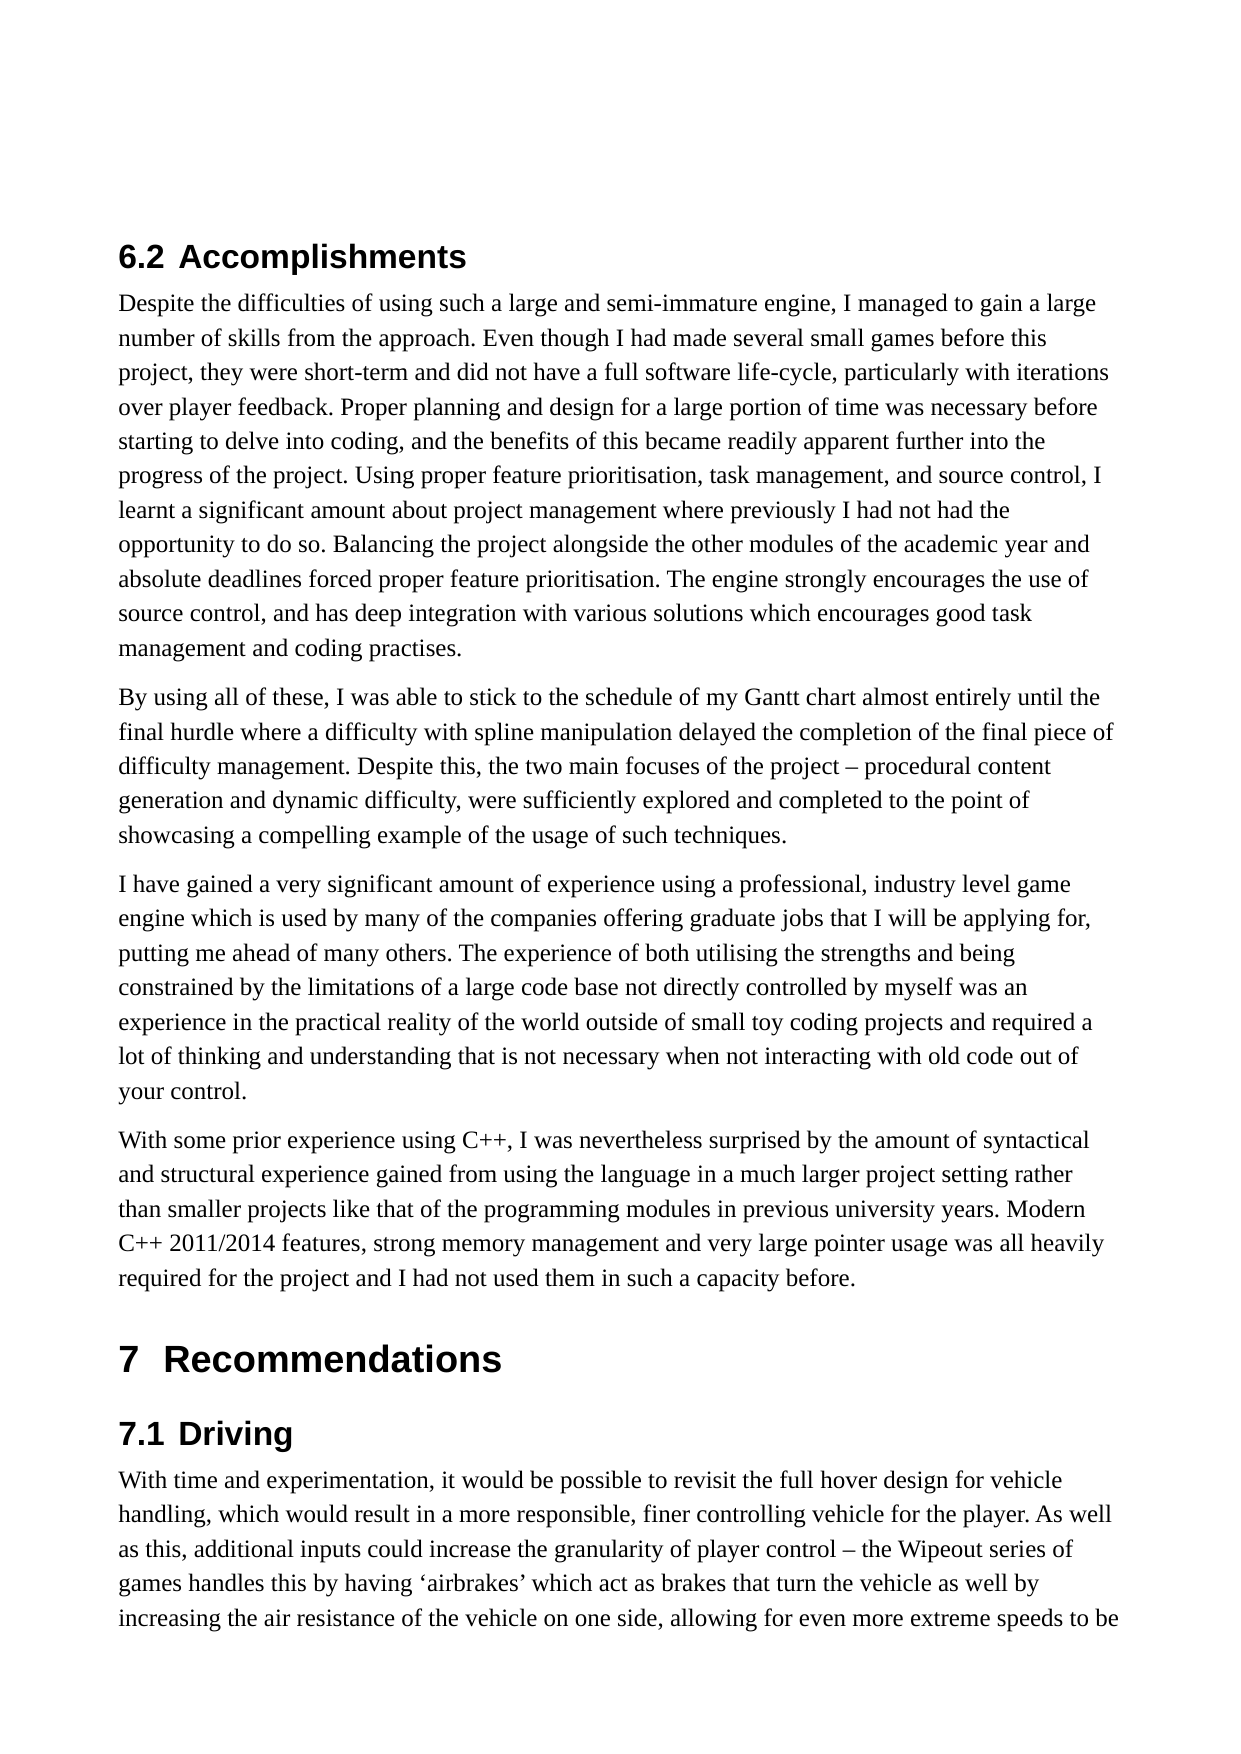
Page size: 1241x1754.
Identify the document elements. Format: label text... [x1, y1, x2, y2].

text By using all of these, I was able to stick to the schedule of my Gantt chart almost entirely until the final hurdle where a difficulty with spline manipulation delayed the completion of the final piece of difficulty management. Despite this, the two main focuses of the project – procedural content generation and dynamic difficulty, were sufficiently explored and completed to the point of showcasing a compelling example of the usage of such techniques. [118, 682, 1122, 849]
subtitle Recommendations [118, 1337, 1122, 1381]
text With some prior experience using C++, I was nevertheless surprised by the amount of syntactical and structural experience gained from using the language in a much larger project setting rather than smaller projects like that of the programming modules in previous university years. Modern C++ 2011/2014 features, strong memory management and very large pointer usage was all heavily required for the project and I had not used them in such a capacity before. [118, 1125, 1122, 1292]
subtitle Accomplishments [118, 237, 1122, 276]
text Despite the difficulties of using such a large and semi-immature engine, I managed to gain a large number of skills from the approach. Even though I had made several small games before this project, they were short-term and did not have a full software life-cycle, particularly with iterations over player feedback. Proper planning and design for a large portion of time was necessary before starting to delve into coding, and the benefits of this became readily apparent further into the progress of the project. Using proper feature prioritisation, task management, and source control, I learnt a significant amount about project management where previously I had not had the opportunity to do so. Balancing the project alongside the other modules of the academic year and absolute deadlines forced proper feature prioritisation. The engine strongly encourages the use of source control, and has deep integration with various solutions which encourages good task management and coding practises. [118, 288, 1122, 662]
text With time and experimentation, it would be possible to revisit the full hover design for vehicle handling, which would result in a more responsible, finer controlling vehicle for the player. As well as this, additional inputs could increase the granularity of player control – the Wipeout series of games handles this by having ‘airbrakes’ which act as brakes that turn the vehicle as well by increasing the air resistance of the vehicle on one side, allowing for even more extreme speeds to be [118, 1465, 1122, 1632]
subtitle Driving [118, 1414, 1122, 1453]
text I have gained a very significant amount of experience using a professional, industry level game engine which is used by many of the companies offering graduate jobs that I will be applying for, putting me ahead of many others. The experience of both utilising the strengths and being constrained by the limitations of a large code base not directly controlled by myself was an experience in the practical reality of the world outside of small toy coding projects and required a lot of thinking and understanding that is not necessary when not interacting with old code out of your control. [118, 869, 1122, 1105]
